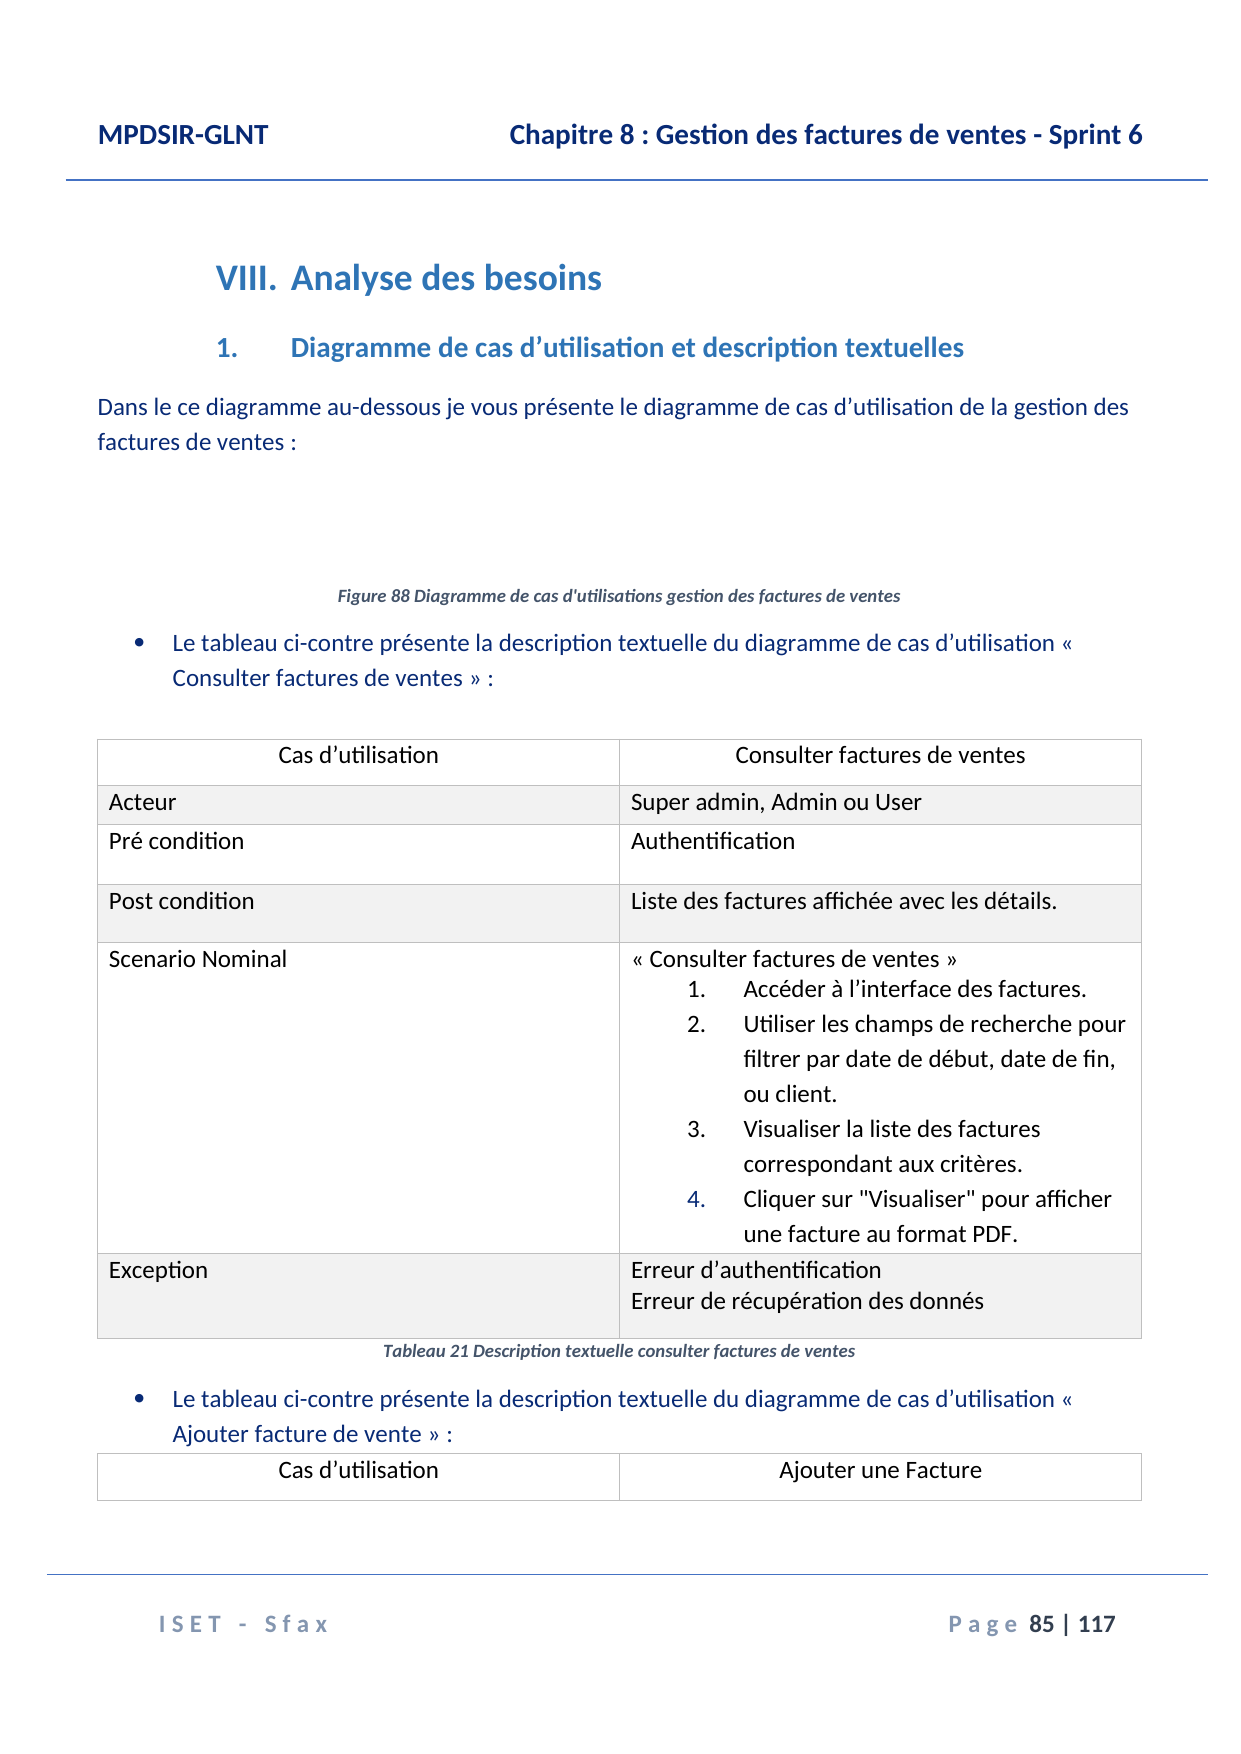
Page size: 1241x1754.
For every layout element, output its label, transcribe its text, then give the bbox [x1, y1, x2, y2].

table_cell Super admin, Admin ou User [620, 786, 1141, 824]
table_cell Scenario Nominal [98, 943, 619, 1253]
table_cell Pré condition [98, 825, 619, 884]
text Tableau 21 Description textuelle consulter factures de ventes [97, 1339, 1143, 1362]
list Le tableau ci-contre présente la description textuelle du diagramme de cas d’utilisation « Consulter factures de ventes » : [135, 628, 1143, 693]
table_cell Exception [98, 1254, 619, 1338]
table_cell Erreur d’authentification Erreur de récupération des donnés [620, 1254, 1141, 1338]
list Le tableau ci-contre présente la description textuelle du diagramme de cas d’utilisation « Ajouter facture de vente » : [135, 1383, 1143, 1449]
table_header Ajouter une Facture [620, 1454, 1141, 1500]
table_cell « Consulter factures de ventes » Accéder à l’interface des factures. Utiliser les champs de recherche pour filtrer par date de début, date de fin, ou client. Visualiser la liste des factures correspondant aux critères. Cliquer sur "Visualiser" pour afficher une facture au format PDF. [620, 943, 1141, 1253]
subtitle Analyse des besoins [216, 254, 1143, 300]
table_header Cas d’utilisation [98, 1454, 619, 1500]
text Figure 88 Diagramme de cas d'utilisations gestion des factures de ventes [97, 584, 1143, 607]
table_cell Liste des factures affichée avec les détails. [620, 885, 1141, 942]
table_header Consulter factures de ventes [620, 740, 1141, 785]
text Dans le ce diagramme au-dessous je vous présente le diagramme de cas d’utilisation de la gestion des factures de ventes : [97, 391, 1143, 457]
table_header Cas d’utilisation [98, 740, 619, 785]
table_cell Acteur [98, 786, 619, 824]
table_cell Post condition [98, 885, 619, 942]
subtitle Diagramme de cas d’utilisation et description textuelles [216, 329, 1143, 365]
table_cell Authentification [620, 825, 1141, 884]
